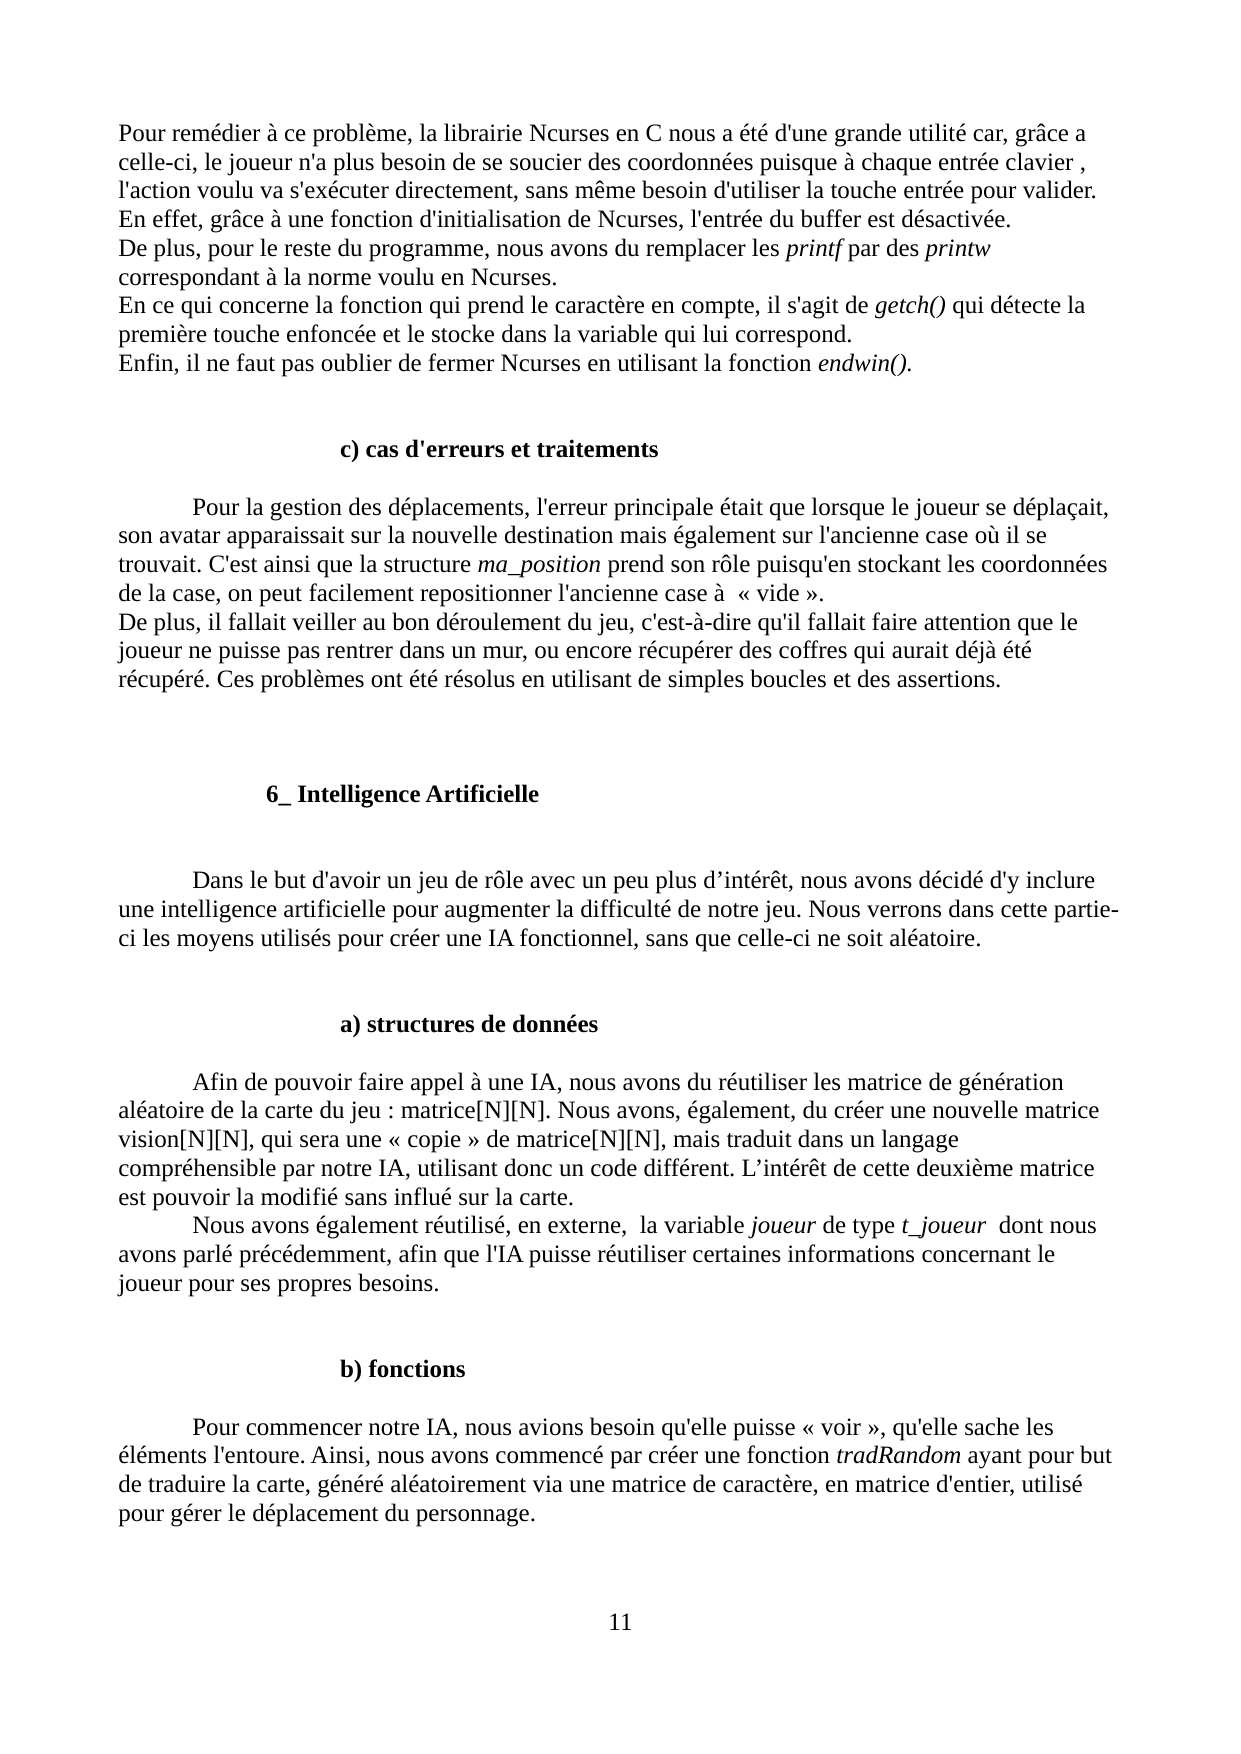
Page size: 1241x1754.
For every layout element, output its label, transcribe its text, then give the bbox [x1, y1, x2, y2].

text b) fonctions [118, 1354, 1122, 1383]
text c) cas d'erreurs et traitements [118, 434, 1122, 463]
text De plus, pour le reste du programme, nous avons du remplacer les printf par des printw correspondant à la norme voulu en Ncurses. En ce qui concerne la fonction qui prend le caractère en compte, il s'agit de getch() qui détecte la première touche enfoncée et le stocke dans la variable qui lui correspond. [118, 233, 1122, 348]
text 6_ Intelligence Artificielle [118, 779, 1122, 808]
text Enfin, il ne faut pas oublier de fermer Ncurses en utilisant la fonction endwin(). [118, 348, 1122, 377]
text a) structures de données [118, 1009, 1122, 1038]
text Pour la gestion des déplacements, l'erreur principale était que lorsque le joueur se déplaçait, son avatar apparaissait sur la nouvelle destination mais également sur l'ancienne case où il se trouvait. C'est ainsi que la structure ma_position prend son rôle puisqu'en stockant les coordonnées de la case, on peut facilement repositionner l'ancienne case à « vide ». De plus, il fallait veiller au bon déroulement du jeu, c'est-à-dire qu'il fallait faire attention que le joueur ne puisse pas rentrer dans un mur, ou encore récupérer des coffres qui aurait déjà été récupéré. Ces problèmes ont été résolus en utilisant de simples boucles et des assertions. [118, 492, 1122, 722]
text Dans le but d'avoir un jeu de rôle avec un peu plus d’intérêt, nous avons décidé d'y inclure une intelligence artificielle pour augmenter la difficulté de notre jeu. Nous verrons dans cette partie-ci les moyens utilisés pour créer une IA fonctionnel, sans que celle-ci ne soit aléatoire. [118, 866, 1122, 952]
text Afin de pouvoir faire appel à une IA, nous avons du réutiliser les matrice de génération aléatoire de la carte du jeu : matrice[N][N]. Nous avons, également, du créer une nouvelle matrice vision[N][N], qui sera une « copie » de matrice[N][N], mais traduit dans un langage compréhensible par notre IA, utilisant donc un code différent. L’intérêt de cette deuxième matrice est pouvoir la modifié sans influé sur la carte. [118, 1067, 1122, 1211]
text Nous avons également réutilisé, en externe, la variable joueur de type t_joueur dont nous avons parlé précédemment, afin que l'IA puisse réutiliser certaines informations concernant le joueur pour ses propres besoins. [118, 1211, 1122, 1297]
text Pour commencer notre IA, nous avions besoin qu'elle puisse « voir », qu'elle sache les éléments l'entoure. Ainsi, nous avons commencé par créer une fonction tradRandom ayant pour but de traduire la carte, généré aléatoirement via une matrice de caractère, en matrice d'entier, utilisé pour gérer le déplacement du personnage. [118, 1412, 1122, 1527]
text Pour remédier à ce problème, la librairie Ncurses en C nous a été d'une grande utilité car, grâce a celle-ci, le joueur n'a plus besoin de se soucier des coordonnées puisque à chaque entrée clavier , l'action voulu va s'exécuter directement, sans même besoin d'utiliser la touche entrée pour valider. En effet, grâce à une fonction d'initialisation de Ncurses, l'entrée du buffer est désactivée. [118, 118, 1122, 233]
